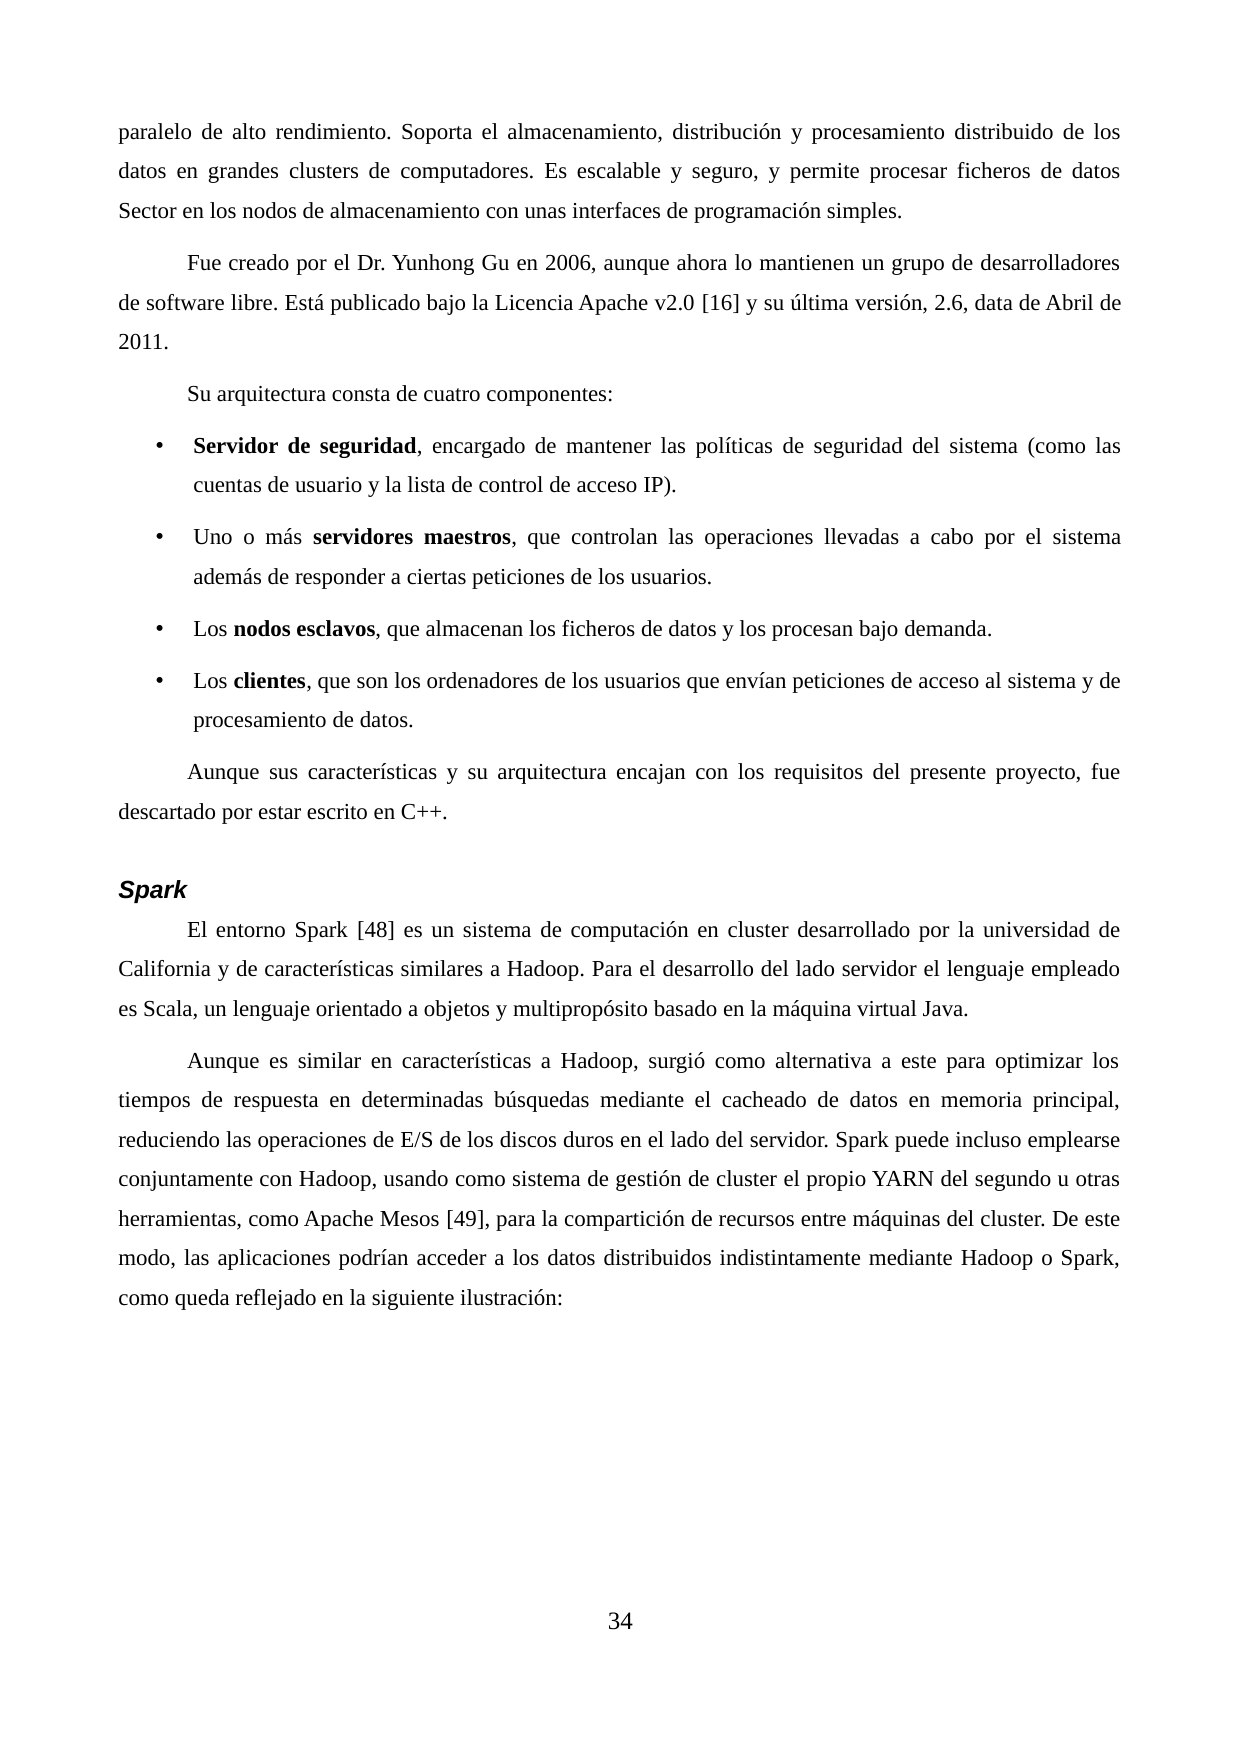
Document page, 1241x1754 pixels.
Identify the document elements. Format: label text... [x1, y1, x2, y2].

text El entorno Spark [48] es un sistema de computación en cluster desarrollado por la universidad de California y de características similares a Hadoop. Para el desarrollo del lado servidor el lenguaje empleado es Scala, un lenguaje orientado a objetos y multipropósito basado en la máquina virtual Java. [118, 916, 1122, 1021]
text Su arquitectura consta de cuatro componentes: [118, 380, 1122, 406]
text paralelo de alto rendimiento. Soporta el almacenamiento, distribución y procesamiento distribuido de los datos en grandes clusters de computadores. Es escalable y seguro, y permite procesar ficheros de datos Sector en los nodos de almacenamiento con unas interfaces de programación simples. [118, 118, 1122, 223]
list Los clientes, que son los ordenadores de los usuarios que envían peticiones de acceso al sistema y de procesamiento de datos. [156, 667, 1122, 733]
text Fue creado por el Dr. Yunhong Gu en 2006, aunque ahora lo mantienen un grupo de desarrolladores de software libre. Está publicado bajo la Licencia Apache v2.0 [16] y su última versión, 2.6, data de Abril de 2011. [118, 249, 1122, 354]
list Uno o más servidores maestros, que controlan las operaciones llevadas a cabo por el sistema además de responder a ciertas peticiones de los usuarios. [156, 523, 1122, 589]
list Los nodos esclavos, que almacenan los ficheros de datos y los procesan bajo demanda. [156, 615, 1122, 641]
text Aunque sus características y su arquitectura encajan con los requisitos del presente proyecto, fue descartado por estar escrito en C++. [118, 758, 1122, 824]
list Servidor de seguridad, encargado de mantener las políticas de seguridad del sistema (como las cuentas de usuario y la lista de control de acceso IP). [156, 432, 1122, 498]
text Aunque es similar en características a Hadoop, surgió como alternativa a este para optimizar los tiempos de respuesta en determinadas búsquedas mediante el cacheado de datos en memoria principal, reduciendo las operaciones de E/S de los discos duros en el lado del servidor. Spark puede incluso emplearse conjuntamente con Hadoop, usando como sistema de gestión de cluster el propio YARN del segundo u otras herramientas, como Apache Mesos [49], para la compartición de recursos entre máquinas del cluster. De este modo, las aplicaciones podrían acceder a los datos distribuidos indistintamente mediante Hadoop o Spark, como queda reflejado en la siguiente ilustración: [118, 1047, 1122, 1310]
subtitle Spark [118, 875, 1122, 903]
